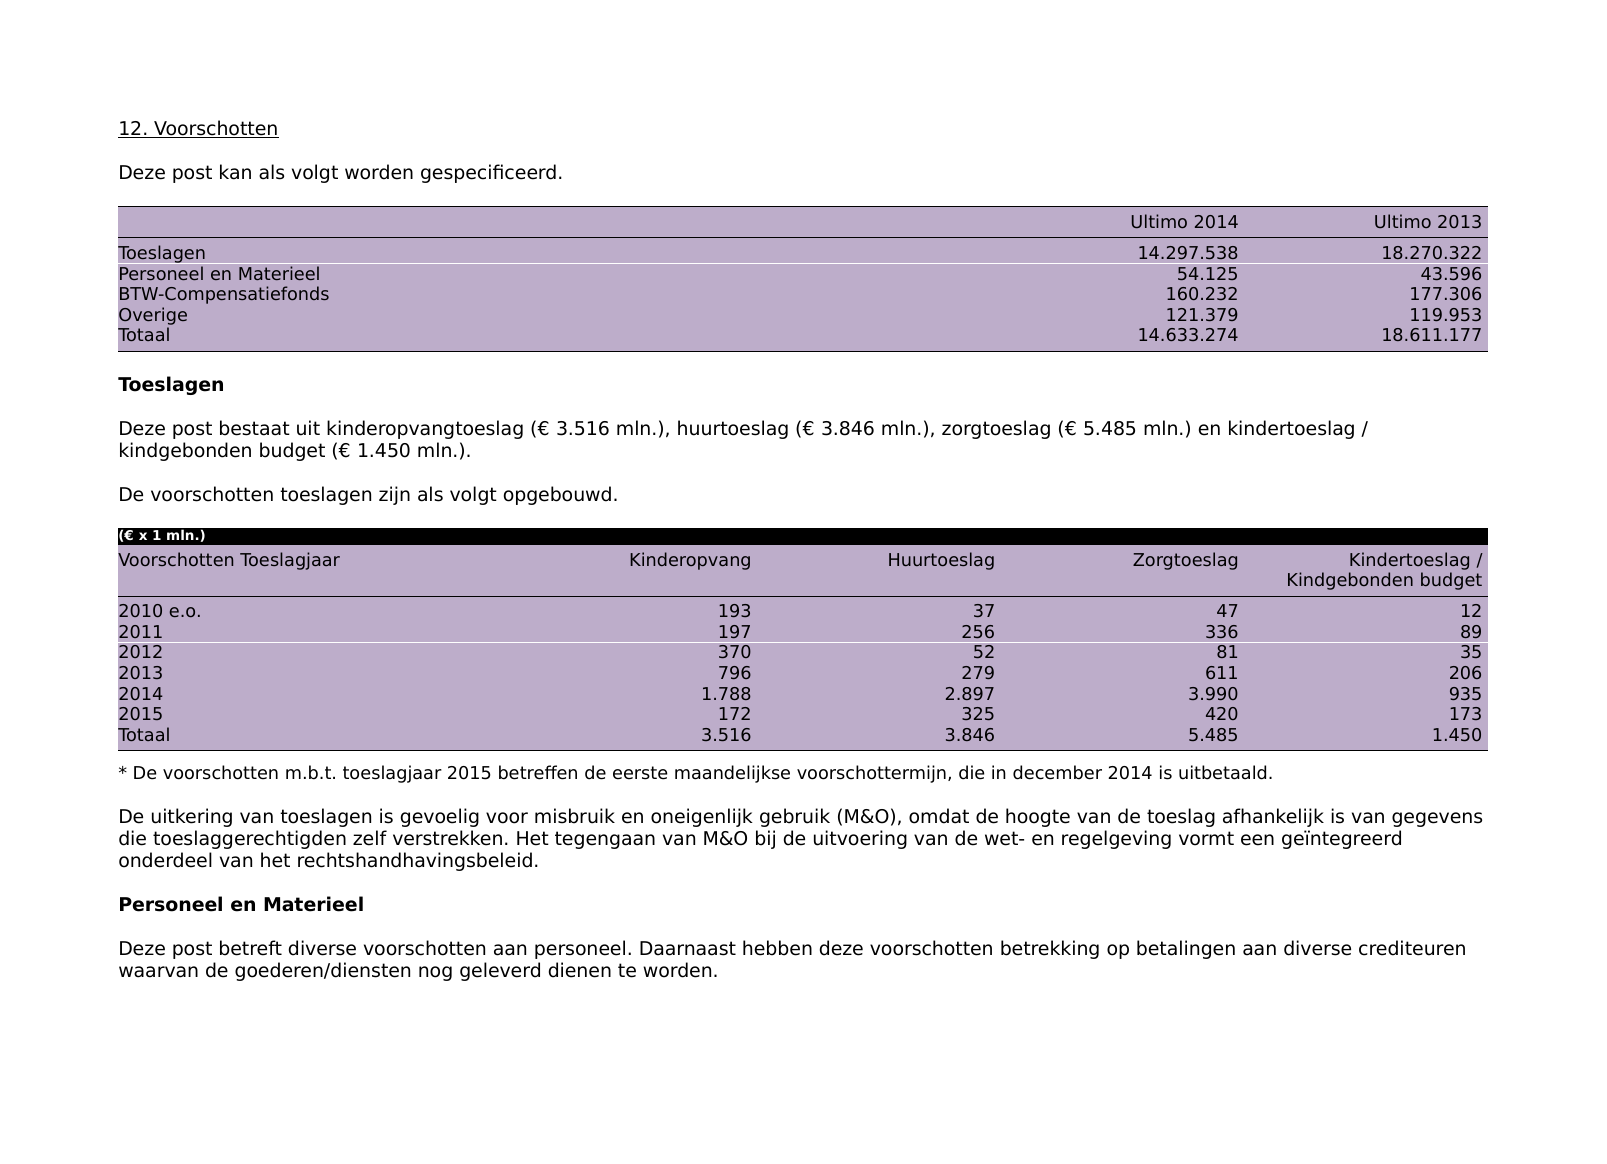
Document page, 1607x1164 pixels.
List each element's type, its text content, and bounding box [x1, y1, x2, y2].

table_cell 89 [1245, 622, 1488, 642]
table_cell 35 [1245, 643, 1488, 663]
table_cell 47 [1001, 597, 1244, 622]
subtitle Personeel en Materieel [118, 894, 1488, 916]
text De uitkering van toeslagen is gevoelig voor misbruik en oneigenlijk gebruik (M&O), omdat de hoogte van de toeslag afhankelijk is van gegevens die toeslaggerechtigden zelf verstrekken. Het tegengaan van M&O bij de uitvoering van de wet- en regelgeving vormt een geïntegreerd onderdeel van het rechtshandhavingsbeleid. [118, 806, 1488, 872]
table_cell 2012 [118, 643, 514, 663]
table_header Ultimo 2013 [1245, 207, 1488, 237]
table_cell Huurtoeslag [758, 545, 1001, 596]
table_cell 54.125 [1001, 264, 1244, 284]
table_cell Kinderopvang [514, 545, 757, 596]
table_cell Voorschotten Toeslagjaar [118, 545, 514, 596]
table_cell 52 [758, 643, 1001, 663]
table_cell 336 [1001, 622, 1244, 642]
table_cell 2013 [118, 663, 514, 684]
table_cell 2010 e.o. [118, 597, 514, 622]
table_header (€ x 1 mln.) [118, 528, 1488, 544]
table_cell 611 [1001, 663, 1244, 684]
table_cell 177.306 [1245, 284, 1488, 305]
text Deze post kan als volgt worden gespecificeerd. [118, 162, 1488, 184]
table_cell 796 [514, 663, 757, 684]
text De voorschotten toeslagen zijn als volgt opgebouwd. [118, 484, 1488, 506]
table_cell 173 [1245, 704, 1488, 725]
table_cell 14.633.274 [1001, 325, 1244, 351]
table_cell 2011 [118, 622, 514, 642]
table_cell 81 [1001, 643, 1244, 663]
table_cell 1.450 [1245, 725, 1488, 750]
table_cell 325 [758, 704, 1001, 725]
table_cell 160.232 [1001, 284, 1244, 305]
table_cell 5.485 [1001, 725, 1244, 750]
table_cell 370 [514, 643, 757, 663]
table_cell Totaal [118, 725, 514, 750]
table_cell 18.611.177 [1245, 325, 1488, 351]
table_cell 1.788 [514, 684, 757, 704]
table_cell 206 [1245, 663, 1488, 684]
subtitle 12. Voorschotten [118, 118, 1488, 140]
table_cell 935 [1245, 684, 1488, 704]
table_cell * De voorschotten m.b.t. toeslagjaar 2015 betreffen de eerste maandelijkse voorschottermijn, die in december 2014 is uitbetaald. [118, 751, 1488, 784]
table_cell 2014 [118, 684, 514, 704]
table_cell 43.596 [1245, 264, 1488, 284]
table_cell 197 [514, 622, 757, 642]
table_cell Personeel en Materieel [118, 264, 1001, 284]
table_cell Kindertoeslag / Kindgebonden budget [1245, 545, 1488, 596]
table_cell 279 [758, 663, 1001, 684]
table_cell 119.953 [1245, 305, 1488, 325]
table_cell 121.379 [1001, 305, 1244, 325]
table_cell BTW-Compensatiefonds [118, 284, 1001, 305]
table_cell 172 [514, 704, 757, 725]
table_cell Toeslagen [118, 238, 1001, 263]
table_cell 37 [758, 597, 1001, 622]
table_cell 3.846 [758, 725, 1001, 750]
table_cell Overige [118, 305, 1001, 325]
table_cell 256 [758, 622, 1001, 642]
table_header Ultimo 2014 [1001, 207, 1244, 237]
text Deze post bestaat uit kinderopvangtoeslag (€ 3.516 mln.), huurtoeslag (€ 3.846 mln.), zorgtoeslag (€ 5.485 mln.) en kindertoeslag / kindgebonden budget (€ 1.450 mln.). [118, 418, 1488, 462]
table_cell 12 [1245, 597, 1488, 622]
table_cell Totaal [118, 325, 1001, 351]
table_cell 2.897 [758, 684, 1001, 704]
table_cell 3.516 [514, 725, 757, 750]
text Deze post betreft diverse voorschotten aan personeel. Daarnaast hebben deze voorschotten betrekking op betalingen aan diverse crediteuren waarvan de goederen/diensten nog geleverd dienen te worden. [118, 938, 1488, 982]
table_cell 2015 [118, 704, 514, 725]
table_cell 18.270.322 [1245, 238, 1488, 263]
table_cell 14.297.538 [1001, 238, 1244, 263]
table_cell 3.990 [1001, 684, 1244, 704]
table_cell 193 [514, 597, 757, 622]
table_cell 420 [1001, 704, 1244, 725]
subtitle Toeslagen [118, 374, 1488, 396]
table_cell Zorgtoeslag [1001, 545, 1244, 596]
table_header [118, 207, 1001, 237]
